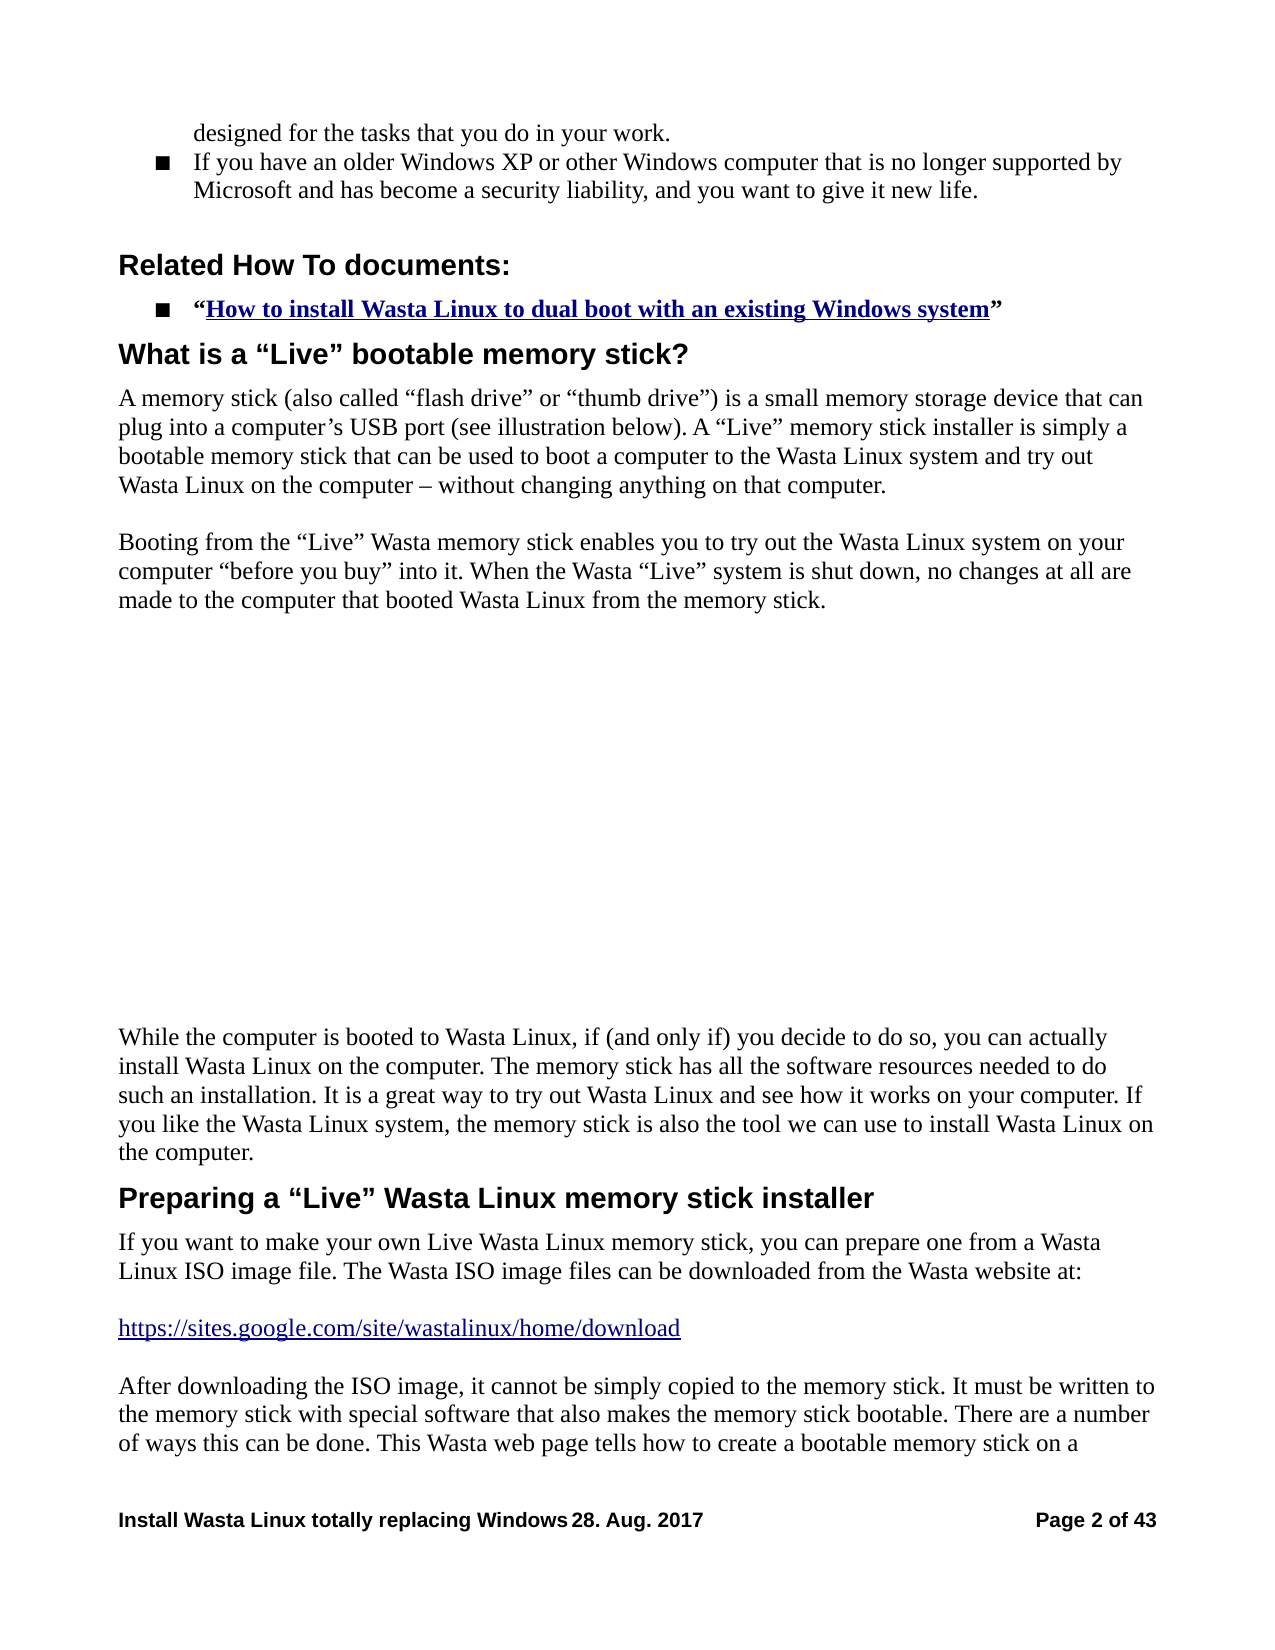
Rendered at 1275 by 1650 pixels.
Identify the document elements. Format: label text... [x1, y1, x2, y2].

text A memory stick (also called “flash drive” or “thumb drive”) is a small memory storage device that can plug into a computer’s USB port (see illustration below). A “Live” memory stick installer is simply a bootable memory stick that can be used to boot a computer to the Wasta Linux system and try out Wasta Linux on the computer – without changing anything on that computer. [118, 383, 1157, 498]
text Booting from the “Live” Wasta memory stick enables you to try out the Wasta Linux system on your computer “before you buy” into it. When the Wasta “Live” system is shut down, no changes at all are made to the computer that booted Wasta Linux from the memory stick. [118, 527, 1157, 613]
subtitle Preparing a “Live” Wasta Linux memory stick installer [118, 1181, 1157, 1214]
list If you have an older Windows XP or other Windows computer that is no longer supported by Microsoft and has become a security liability, and you want to give it new life. [156, 147, 1157, 204]
subtitle Related How To documents: [118, 248, 1157, 281]
text After downloading the ISO image, it cannot be simply copied to the memory stick. It must be written to the memory stick with special software that also makes the memory stick bootable. There are a number of ways this can be done. This Wasta web page tells how to create a bootable memory stick on a [118, 1371, 1157, 1457]
text If you want to make your own Live Wasta Linux memory stick, you can prepare one from a Wasta Linux ISO image file. The Wasta ISO image files can be downloaded from the Wasta website at: [118, 1227, 1157, 1284]
subtitle What is a “Live” bootable memory stick? [118, 337, 1157, 371]
text https://sites.google.com/site/wastalinux/home/download [118, 1313, 1157, 1342]
text While the computer is booted to Wasta Linux, if (and only if) you decide to do so, you can actually install Wasta Linux on the computer. The memory stick has all the software resources needed to do such an installation. It is a great way to try out Wasta Linux and see how it works on your computer. If you like the Wasta Linux system, the memory stick is also the tool we can use to install Wasta Linux on the computer. [118, 1022, 1157, 1166]
list “How to install Wasta Linux to dual boot with an existing Windows system” [156, 294, 1157, 323]
list designed for the tasks that you do in your work. [156, 118, 1157, 147]
